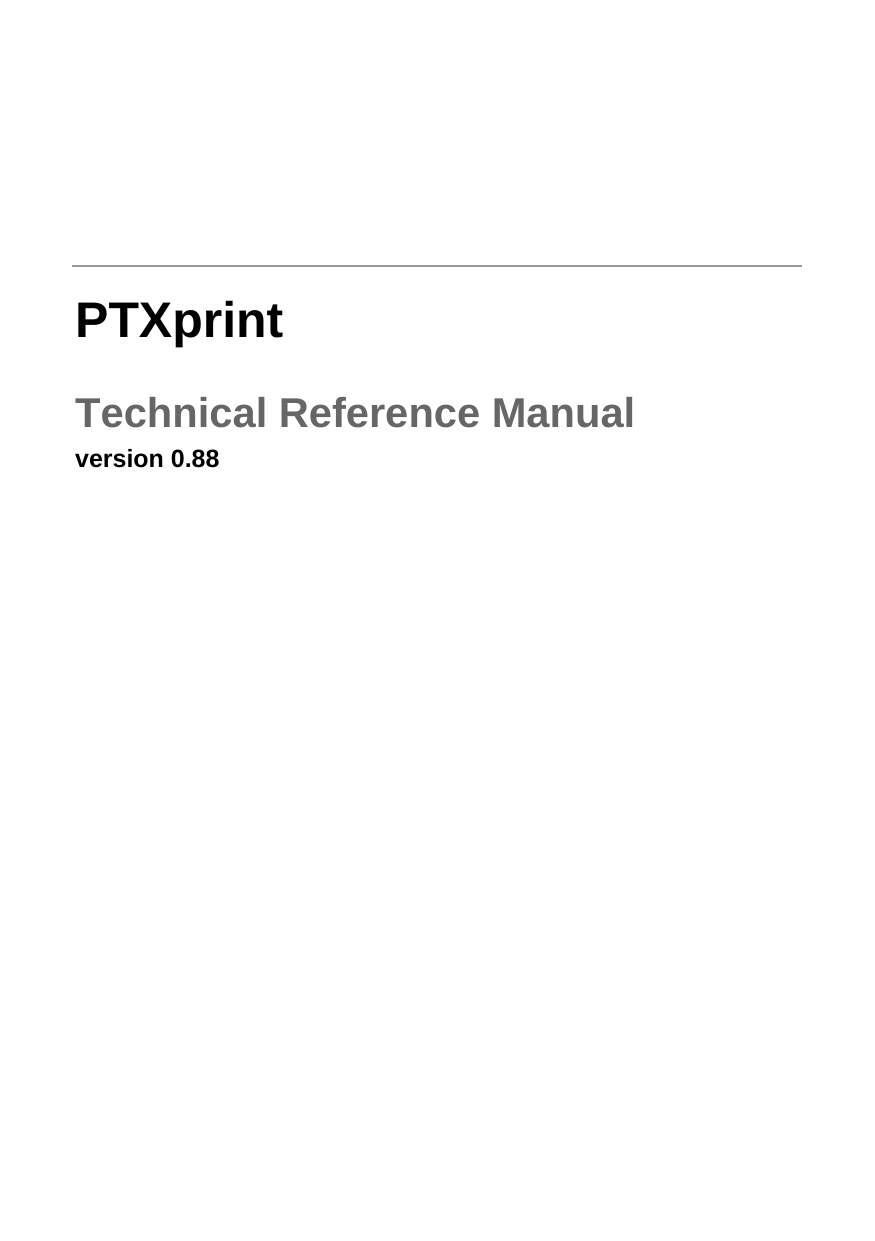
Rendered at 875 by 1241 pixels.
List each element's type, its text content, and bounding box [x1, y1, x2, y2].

title PTXprint [72, 267, 802, 351]
text version 0.88 [75, 444, 799, 473]
subtitle Technical Reference Manual [75, 388, 799, 436]
